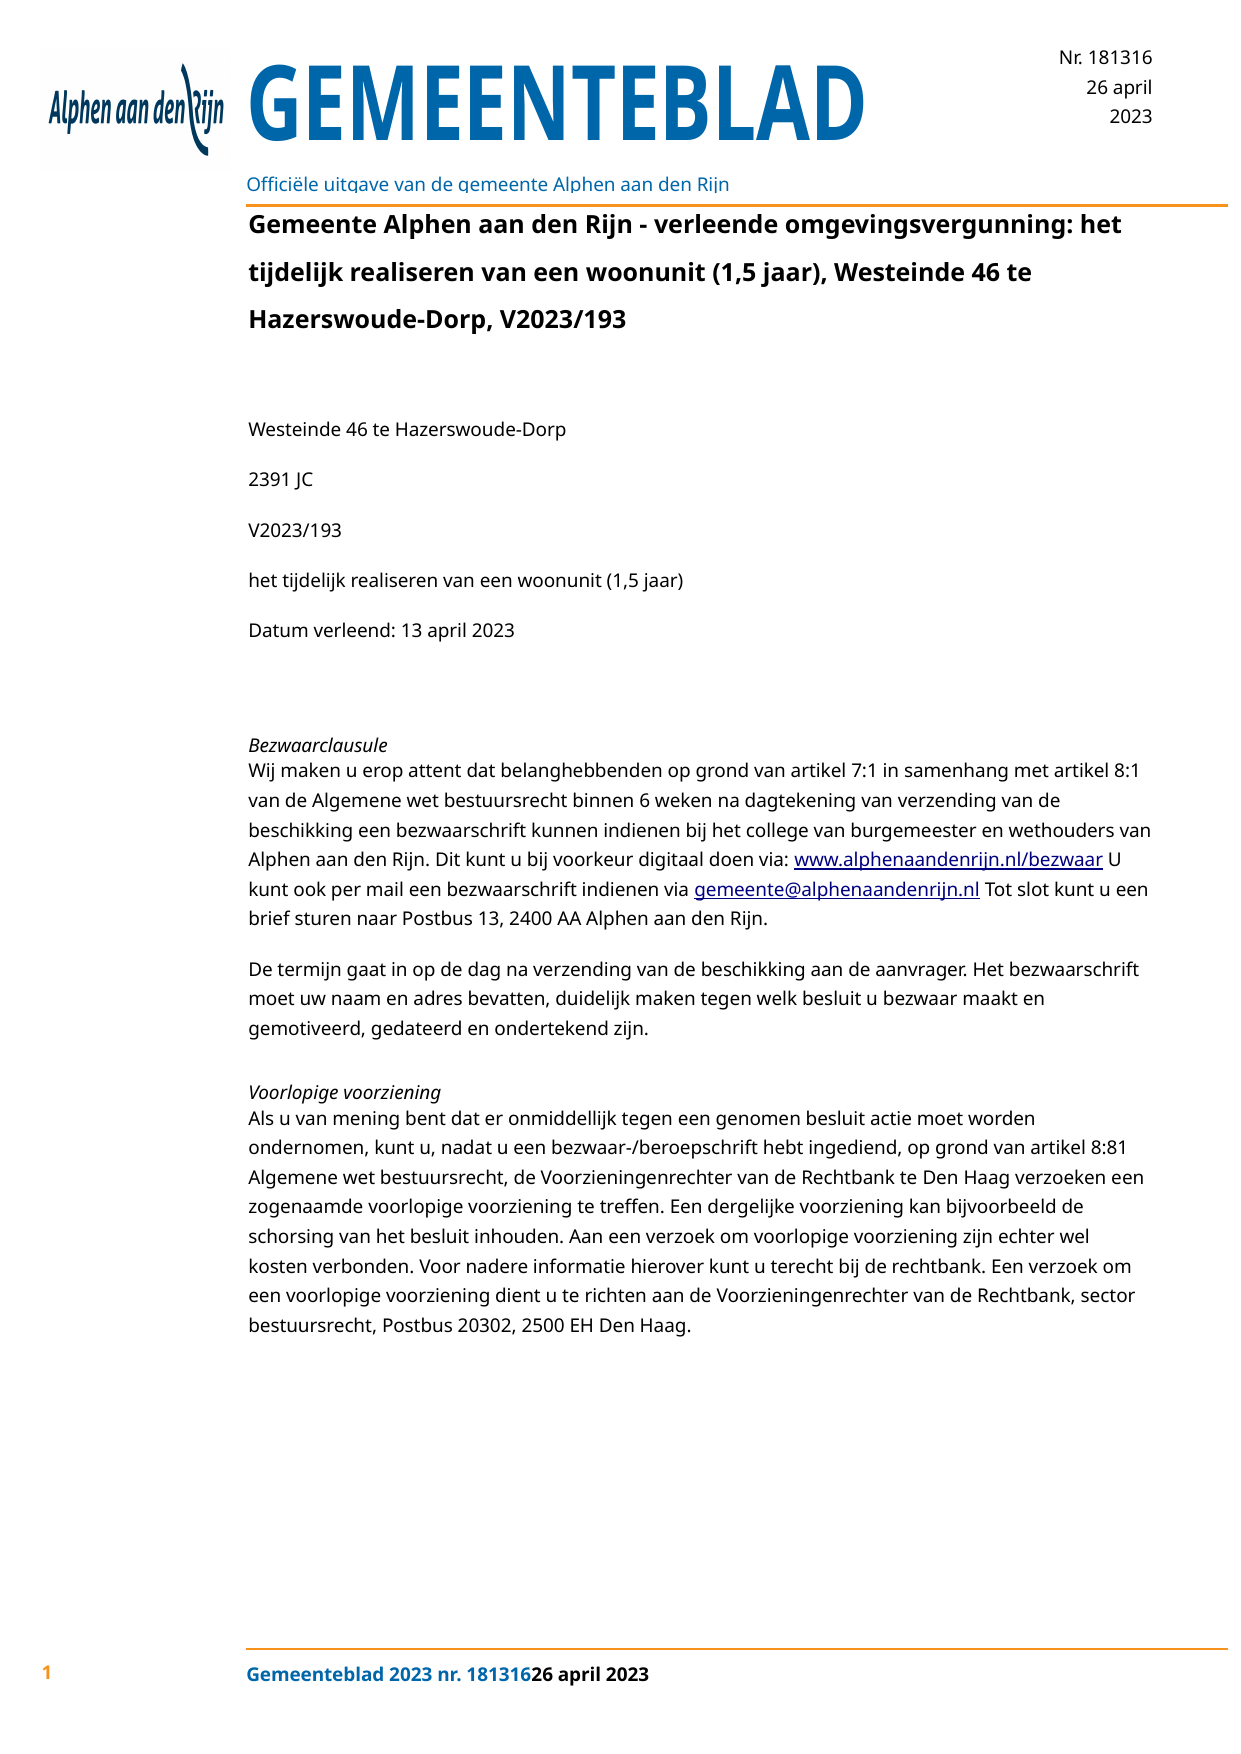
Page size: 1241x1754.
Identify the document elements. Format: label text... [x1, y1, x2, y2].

text het tijdelijk realiseren van een woonunit (1,5 jaar) [248, 567, 1152, 593]
text Gemeente Alphen aan den Rijn - verleende omgevingsvergunning: het tijdelijk realiseren van een woonunit (1,5 jaar), Westeinde 46 te Hazerswoude-Dorp, V2023/193 [248, 207, 1152, 336]
text V2023/193 [248, 517, 1152, 542]
text Bezwaarclausule [248, 732, 1152, 758]
text De termijn gaat in op de dag na verzending van de beschikking aan de aanvrager. Het bezwaarschrift moet uw naam en adres bevatten, duidelijk maken tegen welk besluit u bezwaar maakt en gemotiveerd, gedateerd en ondertekend zijn. [248, 956, 1152, 1041]
text Westeinde 46 te Hazerswoude-Dorp [248, 416, 1152, 442]
text Datum verleend: 13 april 2023 [248, 618, 1152, 643]
text Als u van mening bent dat er onmiddellijk tegen een genomen besluit actie moet worden ondernomen, kunt u, nadat u een bezwaar-/beroepschrift hebt ingediend, op grond van artikel 8:81 Algemene wet bestuursrecht, de Voorzieningenrechter van de Rechtbank te Den Haag verzoeken een zogenaamde voorlopige voorziening te treffen. Een dergelijke voorziening kan bijvoorbeeld de schorsing van het besluit inhouden. Aan een verzoek om voorlopige voorziening zijn echter wel kosten verbonden. Voor nadere informatie hierover kunt u terecht bij de rechtbank. Een verzoek om een voorlopige voorziening dient u te richten aan de Voorzieningenrechter van de Rechtbank, sector bestuursrecht, Postbus 20302, 2500 EH Den Haag. [248, 1105, 1152, 1338]
text Voorlopige voorziening [248, 1079, 1152, 1105]
text 2391 JC [248, 466, 1152, 492]
picture [41, 47, 231, 172]
text Wij maken u erop attent dat belanghebbenden op grond van artikel 7:1 in samenhang met artikel 8:1 van de Algemene wet bestuursrecht binnen 6 weken na dagtekening van verzending van de beschikking een bezwaarschrift kunnen indienen bij het college van burgemeester en wethouders van Alphen aan den Rijn. Dit kunt u bij voorkeur digitaal doen via: www.alphenaandenrijn.nl/bezwaar U kunt ook per mail een bezwaarschrift indienen via gemeente@alphenaandenrijn.nl Tot slot kunt u een brief sturen naar Postbus 13, 2400 AA Alphen aan den Rijn. [248, 758, 1152, 931]
